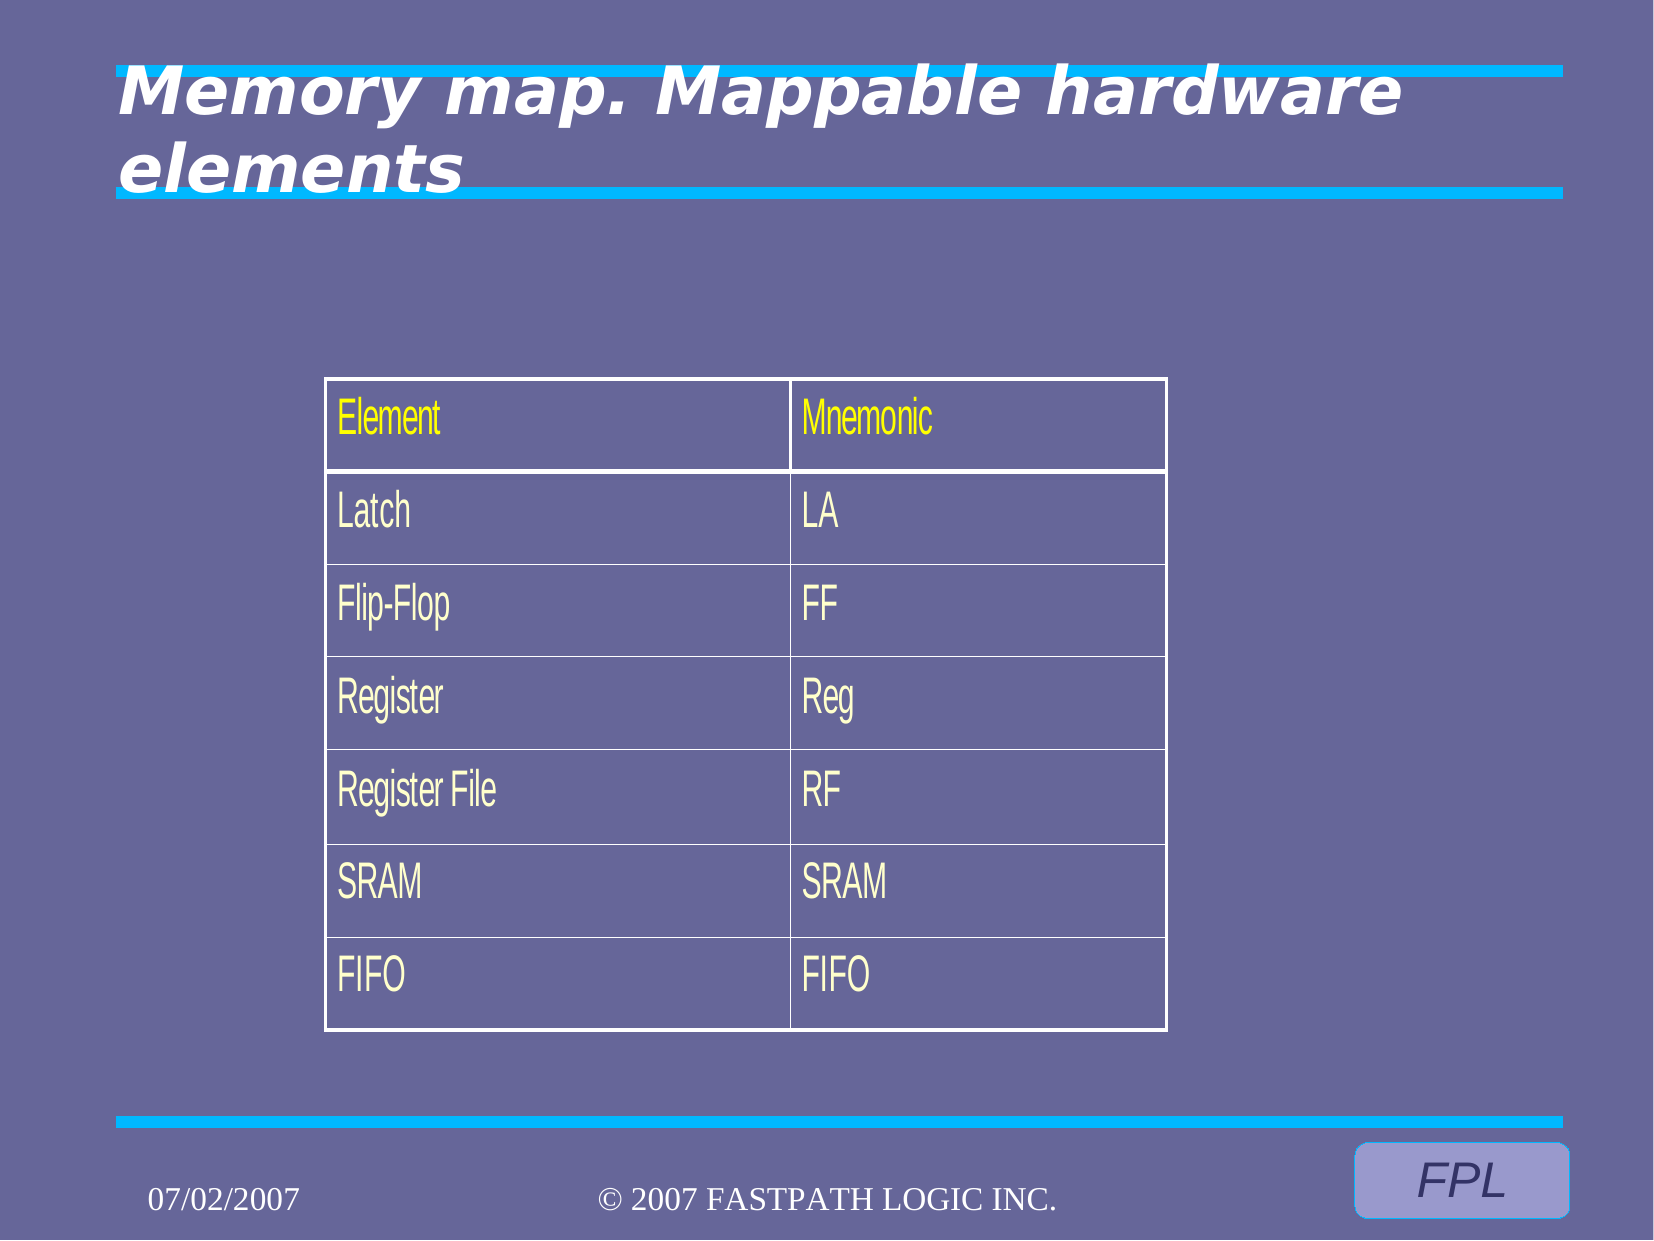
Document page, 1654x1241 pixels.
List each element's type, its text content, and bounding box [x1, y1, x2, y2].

title Memory map. Mappable hardware elements [118, 41, 1531, 219]
chart [323, 375, 1169, 1123]
